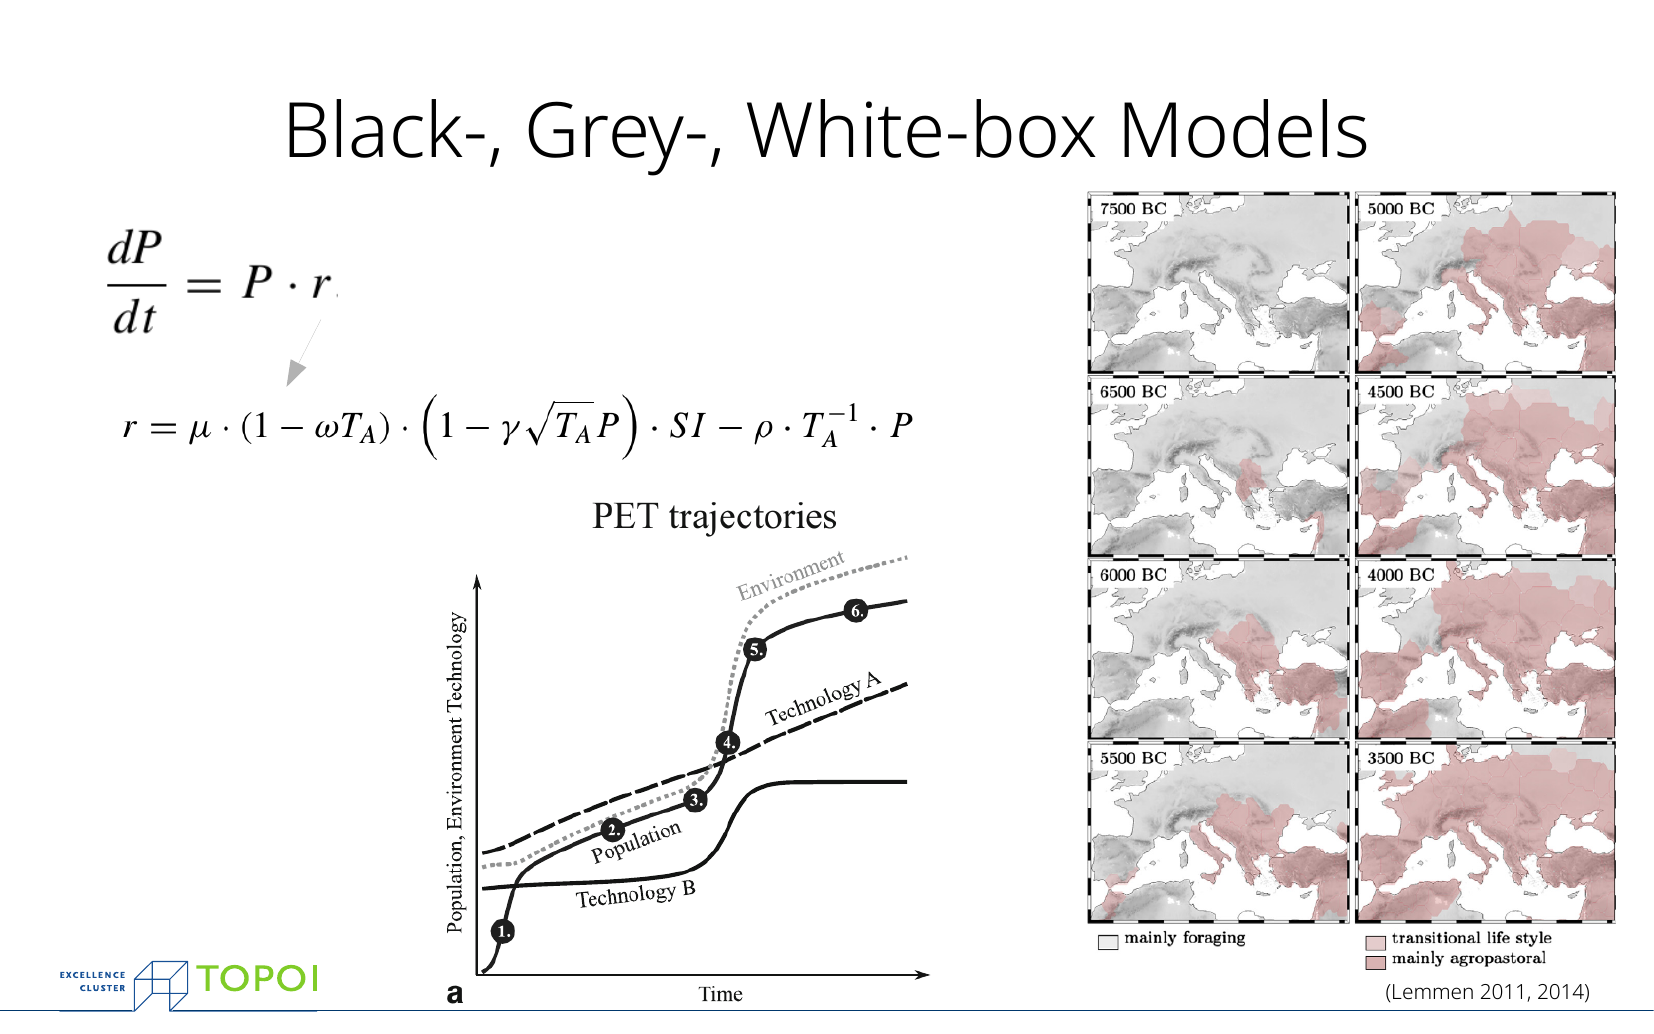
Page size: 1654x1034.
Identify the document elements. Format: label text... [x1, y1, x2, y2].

picture [1079, 182, 1623, 974]
picture [95, 206, 338, 350]
picture [437, 483, 940, 1007]
picture [112, 386, 916, 469]
text_box (Lemmen 2011, 2014) [1370, 970, 1654, 1034]
title Black-, Grey-, White-box Models [82, 41, 1571, 214]
